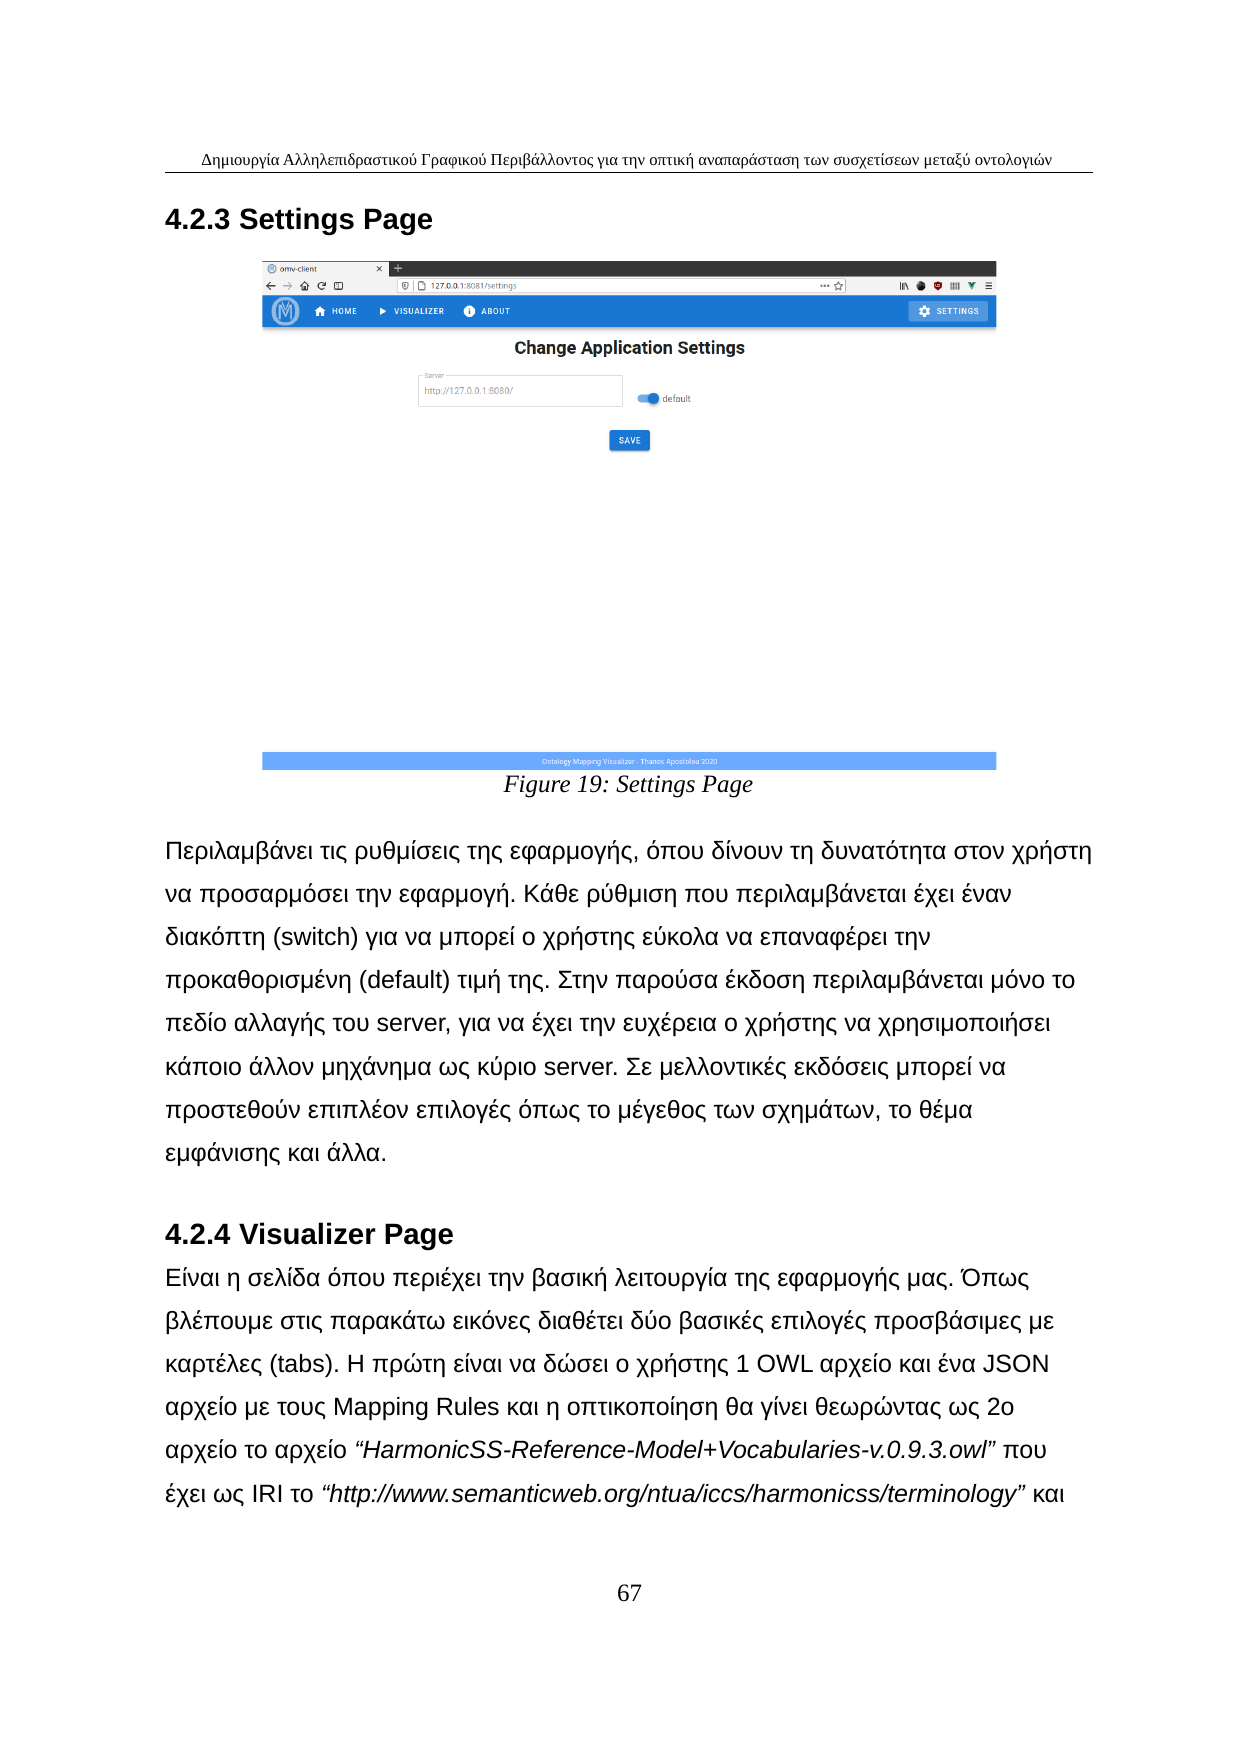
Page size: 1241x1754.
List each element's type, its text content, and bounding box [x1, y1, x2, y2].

subtitle Settings Page [165, 202, 1093, 236]
text Περιλαμβάνει τις ρυθμίσεις της εφαρμογής, όπου δίνουν τη δυνατότητα στον χρήστη να προσαρμόσει την εφαρμογή. Κάθε ρύθμιση που περιλαμβάνεται έχει έναν διακόπτη (switch) για να μπορεί ο χρήστης εύκολα να επαναφέρει την προκαθορισμένη (default) τιμή της. Στην παρούσα έκδοση περιλαμβάνεται μόνο το πεδίο αλλαγής του server, για να έχει την ευχέρεια ο χρήστης να χρησιμοποιήσει κάποιο άλλον μηχάνημα ως κύριο server. Σε μελλοντικές εκδόσεις μπορεί να προστεθούν επιπλέον επιλογές όπως το μέγεθος των σχημάτων, το θέμα εμφάνισης και άλλα. [165, 836, 1093, 1167]
picture [262, 261, 997, 770]
subtitle Visualizer Page [165, 1217, 1093, 1250]
text Figure 19: Settings Page [262, 770, 996, 798]
text Είναι η σελίδα όπου περιέχει την βασική λειτουργία της εφαρμογής μας. Όπως βλέπουμε στις παρακάτω εικόνες διαθέτει δύο βασικές επιλογές προσβάσιμες με καρτέλες (tabs). Η πρώτη είναι να δώσει ο χρήστης 1 OWL αρχείο και ένα JSON αρχείο με τους Mapping Rules και η οπτικοποίηση θα γίνει θεωρώντας ως 2ο αρχείο το αρχείο “HarmonicSS-Reference-Model+Vocabularies-v.0.9.3.owl” που έχει ως IRI το “http://www.semanticweb.org/ntua/iccs/harmonicss/terminology” και [165, 1263, 1093, 1507]
